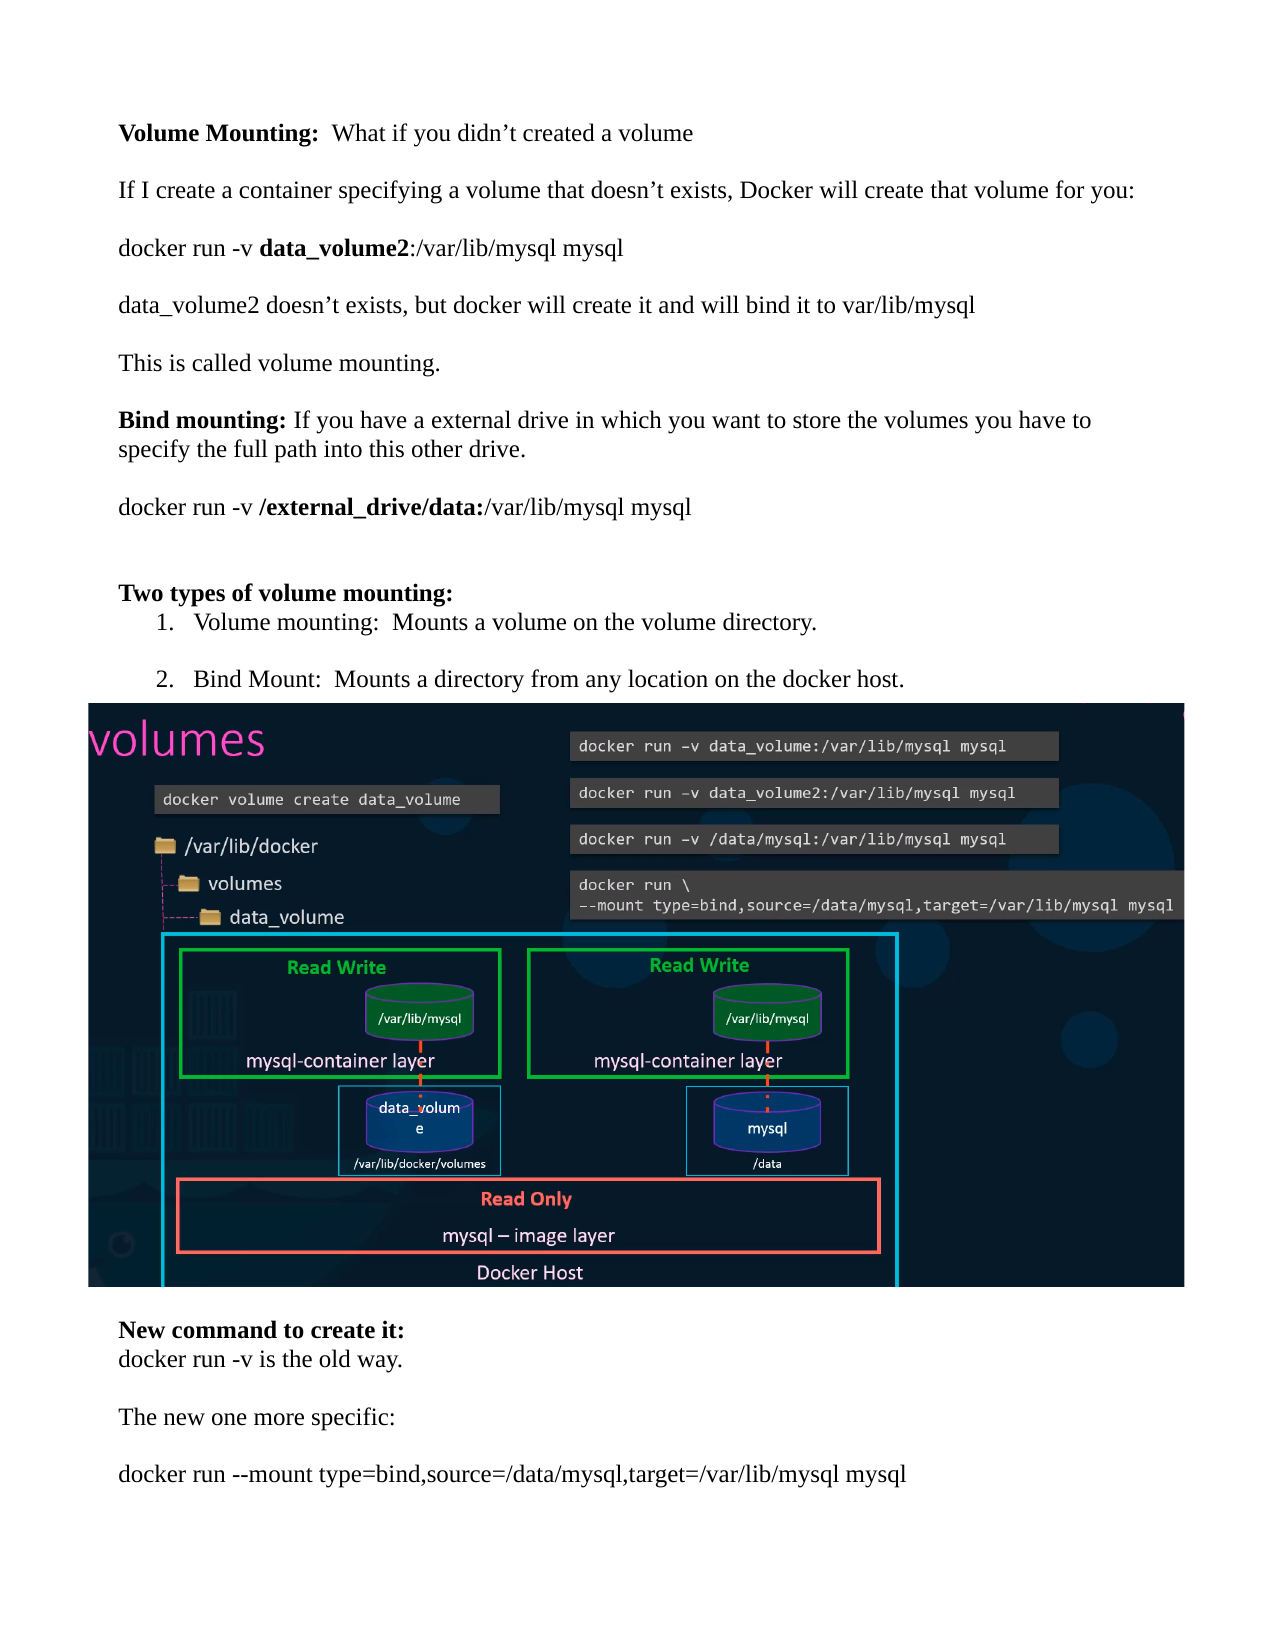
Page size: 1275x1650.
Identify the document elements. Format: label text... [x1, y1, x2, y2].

text Volume Mounting: What if you didn’t created a volume [118, 118, 1157, 147]
text data_volume2 doesn’t exists, but docker will create it and will bind it to var/lib/mysql [118, 291, 1157, 319]
picture [88, 703, 1185, 1287]
text The new one more specific: [118, 1402, 1157, 1431]
text If I create a container specifying a volume that doesn’t exists, Docker will create that volume for you: [118, 176, 1157, 204]
text docker run -v data_volume2:/var/lib/mysql mysql [118, 233, 1157, 262]
text New command to create it: [118, 1316, 1157, 1344]
text docker run -v /external_drive/data:/var/lib/mysql mysql [118, 492, 1157, 521]
list Bind Mount: Mounts a directory from any location on the docker host. [156, 664, 1157, 693]
text docker run -v is the old way. [118, 1344, 1157, 1373]
list Volume mounting: Mounts a volume on the volume directory. [156, 607, 1157, 636]
text Bind mounting: If you have a external drive in which you want to store the volumes you have to specify the full path into this other drive. [118, 406, 1157, 463]
text docker run --mount type=bind,source=/data/mysql,target=/var/lib/mysql mysql [118, 1459, 1157, 1488]
text Two types of volume mounting: [118, 578, 1157, 607]
text This is called volume mounting. [118, 348, 1157, 377]
